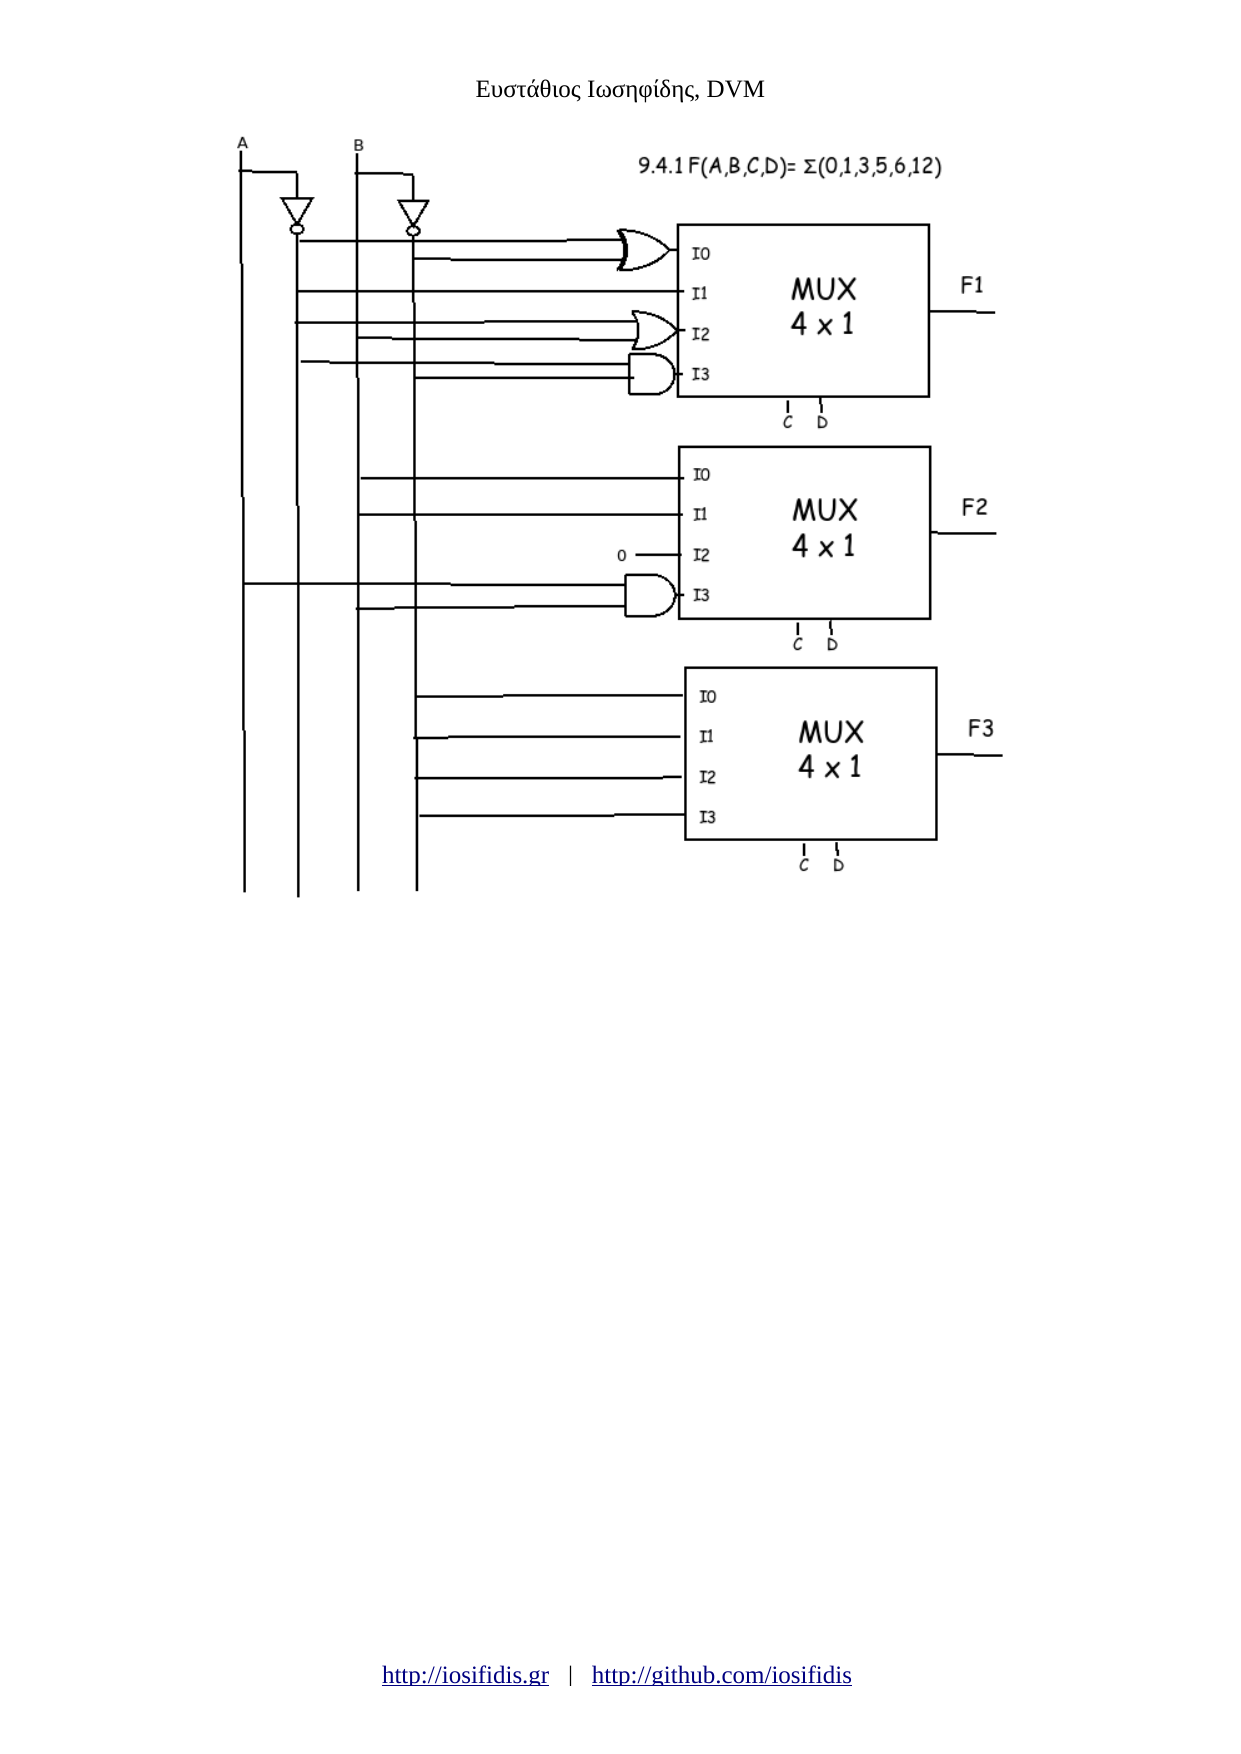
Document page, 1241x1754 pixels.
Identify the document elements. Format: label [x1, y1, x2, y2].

picture [236, 132, 1004, 900]
